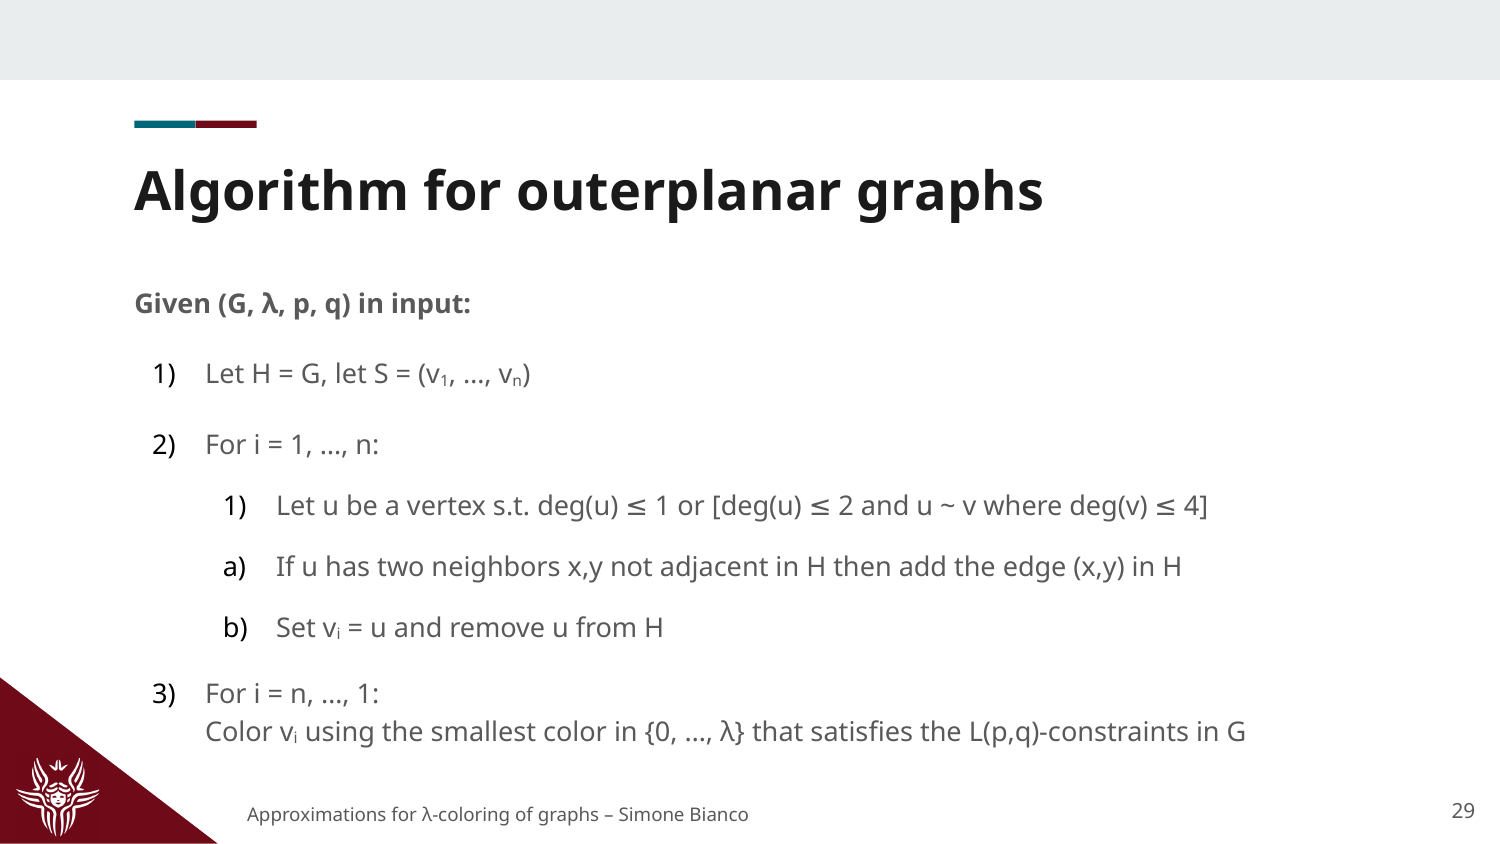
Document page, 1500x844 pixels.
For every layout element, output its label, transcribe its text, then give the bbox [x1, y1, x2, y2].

text_box Approximations for λ-coloring of graphs – Simone Bianco [232, 783, 1193, 839]
list Given (G, λ, p, q) in input: Let H = G, let S = (v1, …, vn) For i = 1, …, n: Let u be a vertex s.t. deg(u) ≤ 1 or [deg(u) ≤ 2 and u ~ v where deg(v) ≤ 4] If u has two neighbors x,y not adjacent in H then add the edge (x,y) in H Set vi = u and remove u from H For i = n, …, 1: Color vi using the smallest color in {0, …, λ} that satisfies the L(p,q)-constraints in G [119, 266, 1418, 637]
title Algorithm for outerplanar graphs [119, 141, 1381, 230]
slide_number [1400, 779, 1491, 844]
picture [16, 758, 100, 839]
